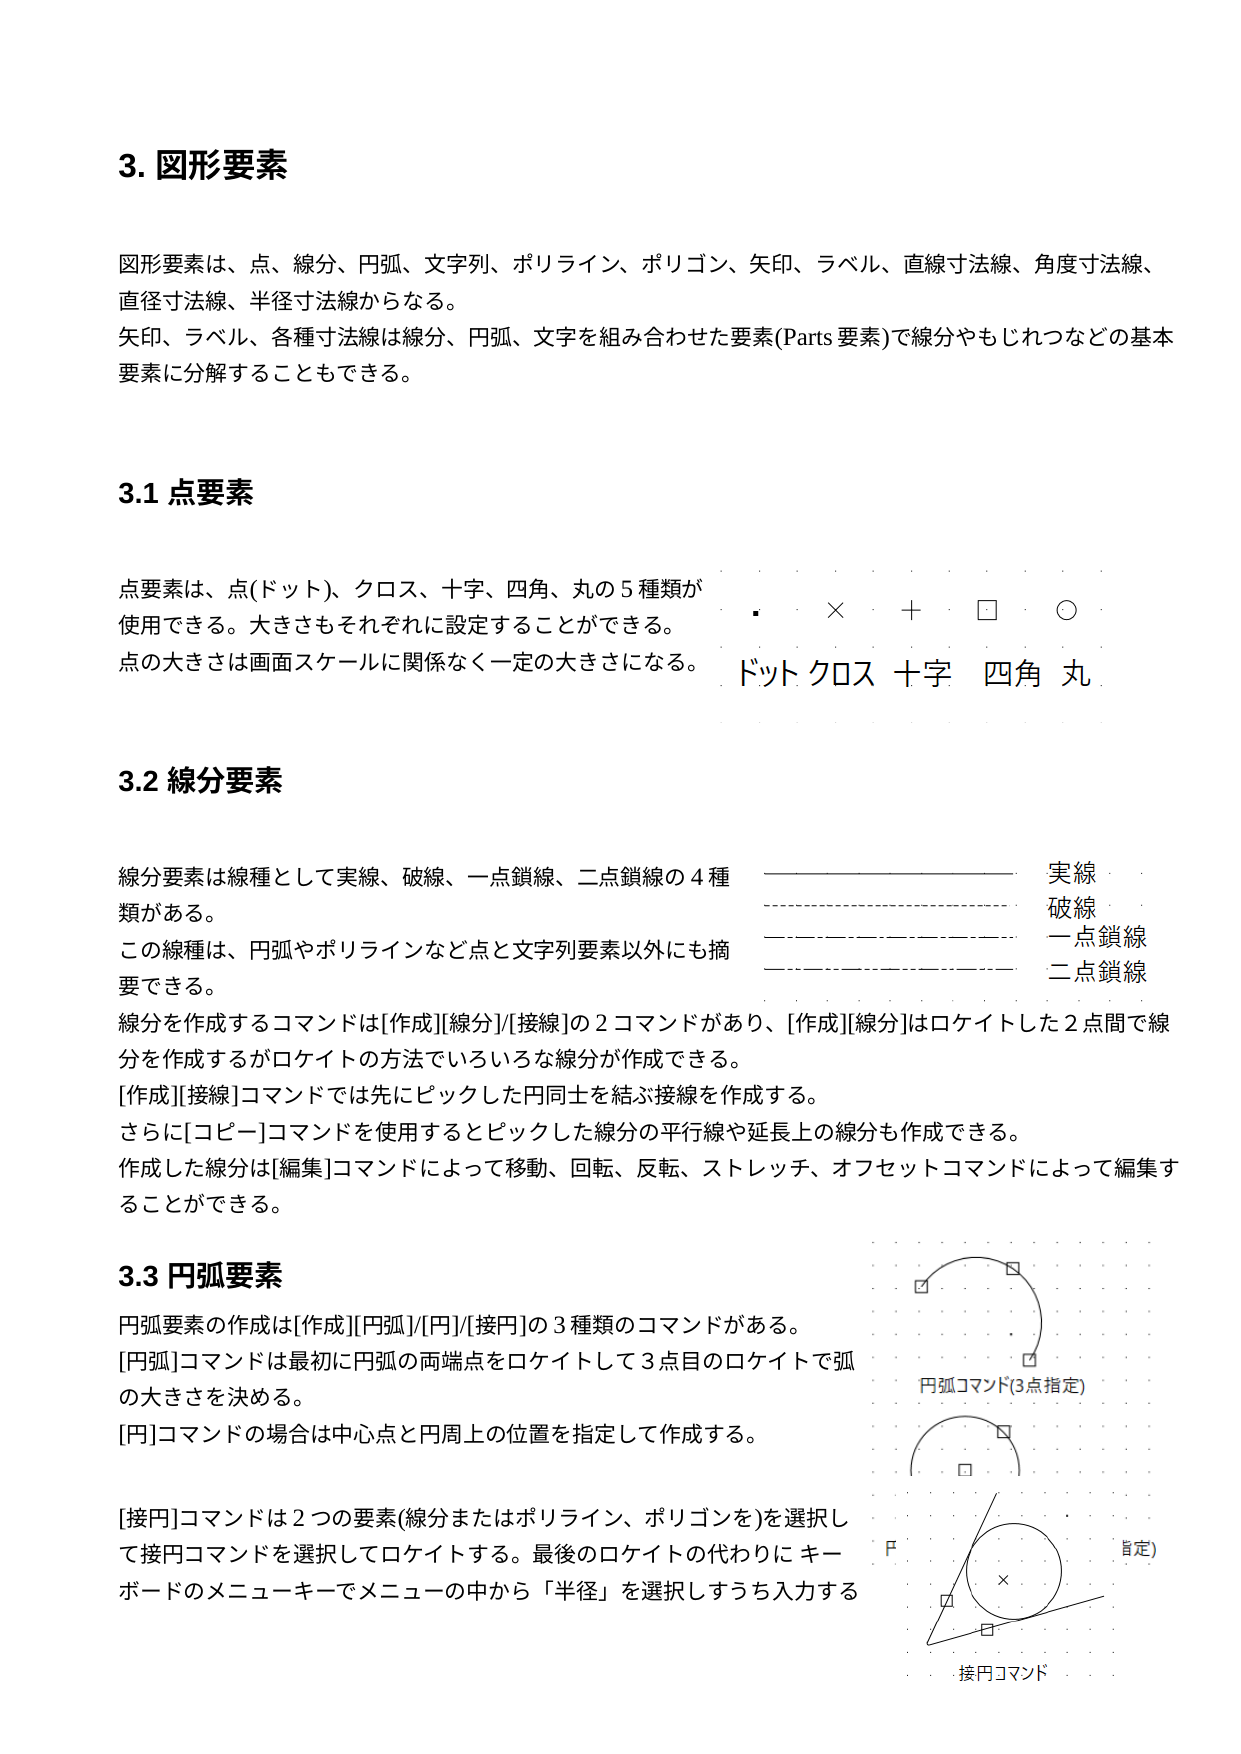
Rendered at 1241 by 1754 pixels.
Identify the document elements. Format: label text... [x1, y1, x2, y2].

subtitle 3.3 円弧要素 [118, 1253, 868, 1295]
text [接円]コマンドは2つの要素(線分またはポリライン、ポリゴンを)を選択して接円コマンドを選択してロケイトする。最後のロケイトの代わりに キーボードのメニューキーでメニューの中から「半径」を選択しすうち入力する [118, 1468, 896, 1605]
text [1170, 1308, 1187, 1448]
text 点要素は、点(ドット)、クロス、十字、四角、丸の5種類が使用できる。大きさもそれぞれに設定することができる。 点の大きさは画面スケールに関係なく一定の大きさになる。 [118, 572, 710, 676]
text 線分要素は線種として実線、破線、一点鎖線、二点鎖線の4種類がある。 この線種は、円弧やポリラインなど点と文字列要素以外にも摘要できる。 線分を作成するコマンドは[作成][線分]/[接線]の2コマンドがあり、[作成][線分]はロケイトした２点間で線分を作成するがロケイトの方法でいろいろな線分が作成できる。 [作成][接線]コマンドでは先にピックした円同士を結ぶ接線を作成する。 さらに[コピー]コマンドを使用するとピックした線分の平行線や延長上の線分も作成できる。 作成した線分は[編集]コマンドによって移動、回転、反転、ストレッチ、オフセットコマンドによって編集することができる。 [118, 860, 1187, 1219]
subtitle 3. 図形要素 [118, 139, 1187, 187]
subtitle [1170, 1253, 1187, 1295]
subtitle 3.2 線分要素 [118, 758, 1187, 800]
text [1119, 572, 1187, 676]
text 図形要素は、点、線分、円弧、文字列、ポリライン、ポリゴン、矢印、ラベル、直線寸法線、角度寸法線、直径寸法線、半径寸法線からなる。 矢印、ラベル、各種寸法線は線分、円弧、文字を組み合わせた要素(Parts要素)で線分やもじれつなどの基本要素に分解することもできる。 [118, 247, 1187, 388]
picture [740, 843, 1165, 1003]
text [1123, 1468, 1187, 1605]
picture [868, 1228, 1170, 1694]
text 円弧要素の作成は[作成][円弧]/[円]/[接円]の3種類のコマンドがある。 [円弧]コマンドは最初に円弧の両端点をロケイトして３点目のロケイトで弧の大きさを決める。 [円]コマンドの場合は中心点と円周上の位置を指定して作成する。 [118, 1308, 868, 1448]
subtitle 3.1 点要素 [118, 469, 1187, 512]
picture [710, 563, 1119, 723]
